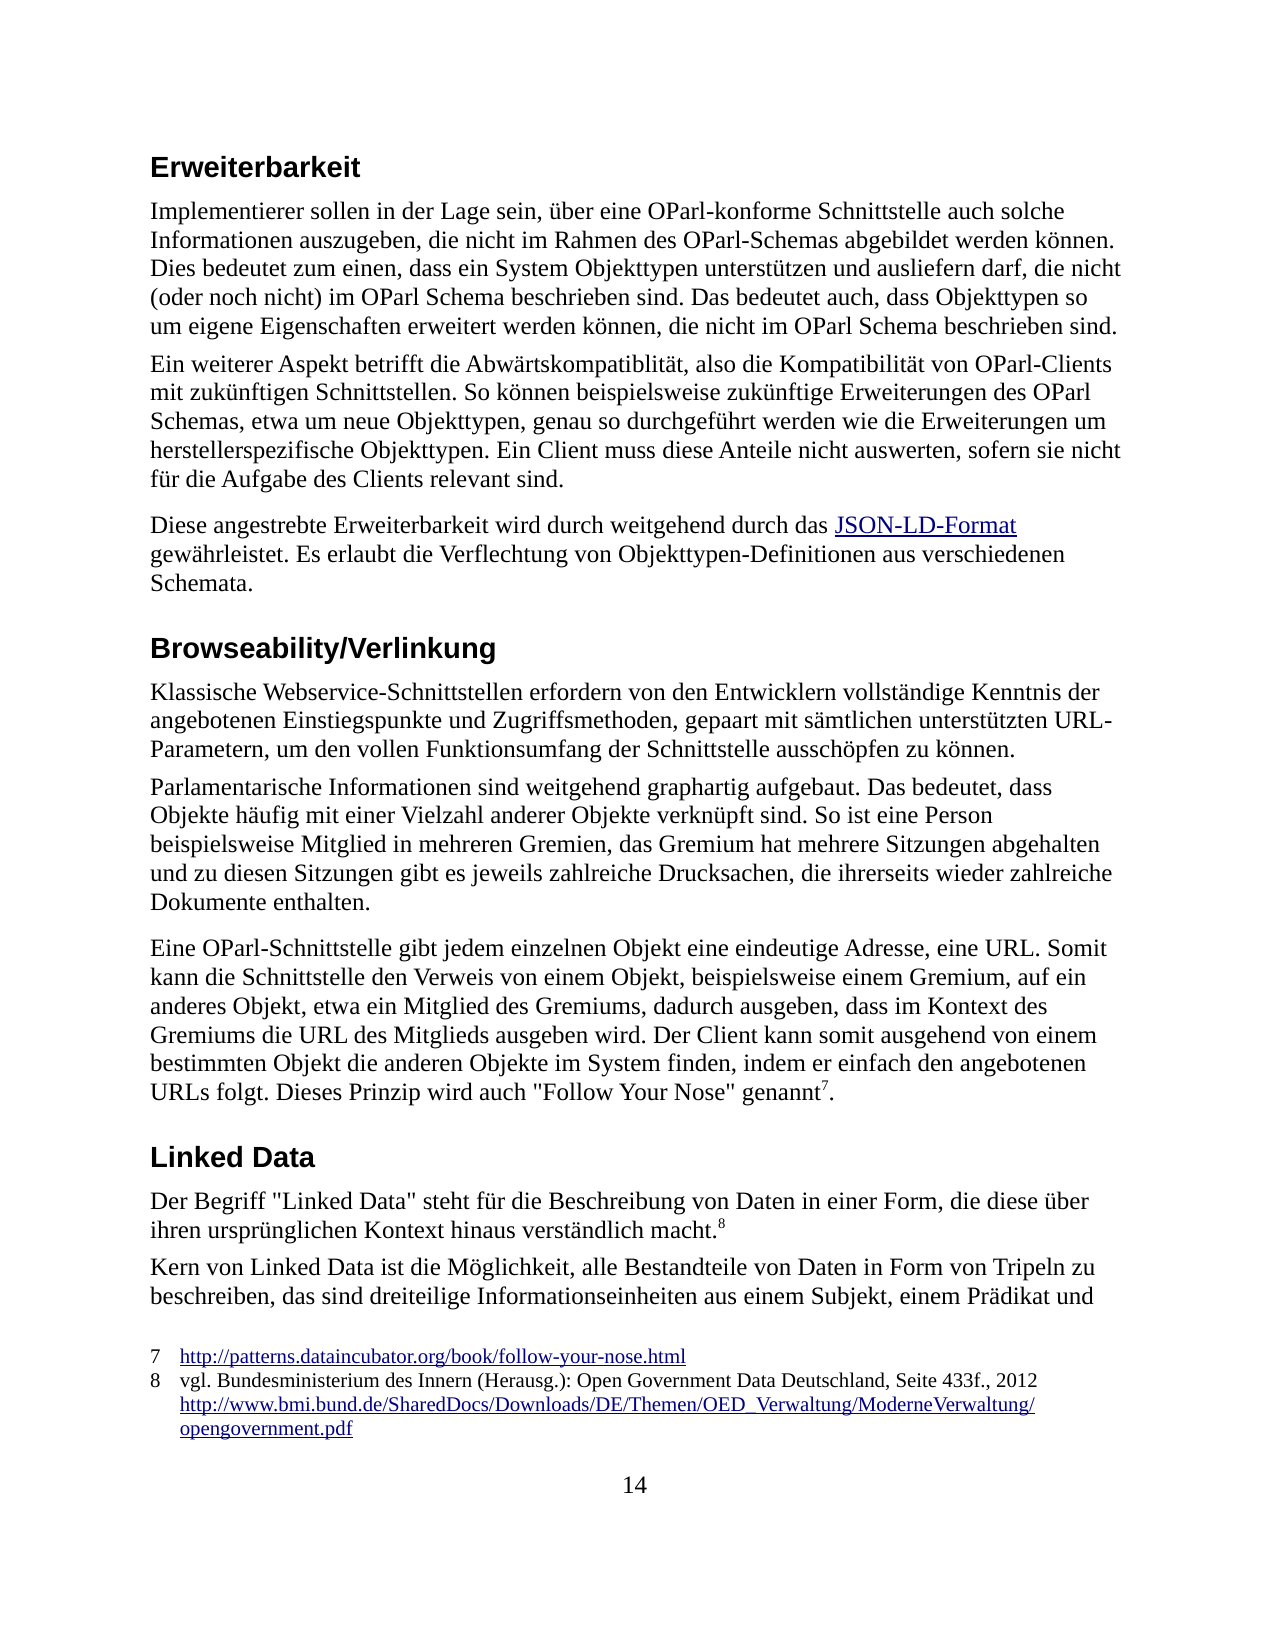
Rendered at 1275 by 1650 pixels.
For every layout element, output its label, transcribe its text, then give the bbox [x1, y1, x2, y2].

subtitle Browseability/Verlinkung [150, 631, 1125, 664]
text Ein weiterer Aspekt betrifft die Abwärtskompatiblität, also die Kompatibilität von OParl-Clients mit zukünftigen Schnittstellen. So können beispielsweise zukünftige Erweiterungen des OParl Schemas, etwa um neue Objekttypen, genau so durchgeführt werden wie die Erweiterungen um herstellerspezifische Objekttypen. Ein Client muss diese Anteile nicht auswerten, sofern sie nicht für die Aufgabe des Clients relevant sind. [150, 349, 1125, 492]
text Eine OParl-Schnittstelle gibt jedem einzelnen Objekt eine eindeutige Adresse, eine URL. Somit kann die Schnittstelle den Verweis von einem Objekt, beispielsweise einem Gremium, auf ein anderes Objekt, etwa ein Mitglied des Gremiums, dadurch ausgeben, dass im Kontext des Gremiums die URL des Mitglieds ausgeben wird. Der Client kann somit ausgehend von einem bestimmten Objekt die anderen Objekte im System finden, indem er einfach den angebotenen URLs folgt. Dieses Prinzip wird auch "Follow Your Nose" genannt. [150, 933, 1125, 1106]
text Diese angestrebte Erweiterbarkeit wird durch weitgehend durch das JSON-LD-Format gewährleistet. Es erlaubt die Verflechtung von Objekttypen-Definitionen aus verschiedenen Schemata. [150, 510, 1125, 597]
text vgl. Bundesministerium des Innern (Herausg.): Open Government Data Deutschland, Seite 433f., 2012 http://www.bmi.bund.de/SharedDocs/Downloads/DE/Themen/OED_Verwaltung/ModerneVerwaltung/opengovernment.pdf [150, 1368, 1125, 1440]
text http://patterns.dataincubator.org/book/follow-your-nose.html [150, 1344, 1125, 1368]
text Klassische Webservice-Schnittstellen erfordern von den Entwicklern vollständige Kenntnis der angebotenen Einstiegspunkte und Zugriffsmethoden, gepaart mit sämtlichen unterstützten URL-Parametern, um den vollen Funktionsumfang der Schnittstelle ausschöpfen zu können. [150, 677, 1125, 763]
subtitle Linked Data [150, 1140, 1125, 1173]
text Kern von Linked Data ist die Möglichkeit, alle Bestandteile von Daten in Form von Tripeln zu beschreiben, das sind dreiteilige Informationseinheiten aus einem Subjekt, einem Prädikat und [150, 1252, 1125, 1310]
text Der Begriff "Linked Data" steht für die Beschreibung von Daten in einer Form, die diese über ihren ursprünglichen Kontext hinaus verständlich macht. [150, 1186, 1125, 1243]
subtitle Erweiterbarkeit [150, 150, 1125, 183]
text Implementierer sollen in der Lage sein, über eine OParl-konforme Schnittstelle auch solche Informationen auszugeben, die nicht im Rahmen des OParl-Schemas abgebildet werden können. Dies bedeutet zum einen, dass ein System Objekttypen unterstützen und ausliefern darf, die nicht (oder noch nicht) im OParl Schema beschrieben sind. Das bedeutet auch, dass Objekttypen so um eigene Eigenschaften erweitert werden können, die nicht im OParl Schema beschrieben sind. [150, 196, 1125, 340]
text Parlamentarische Informationen sind weitgehend graphartig aufgebaut. Das bedeutet, dass Objekte häufig mit einer Vielzahl anderer Objekte verknüpft sind. So ist eine Person beispielsweise Mitglied in mehreren Gremien, das Gremium hat mehrere Sitzungen abgehalten und zu diesen Sitzungen gibt es jeweils zahlreiche Drucksachen, die ihrerseits wieder zahlreiche Dokumente enthalten. [150, 772, 1125, 916]
